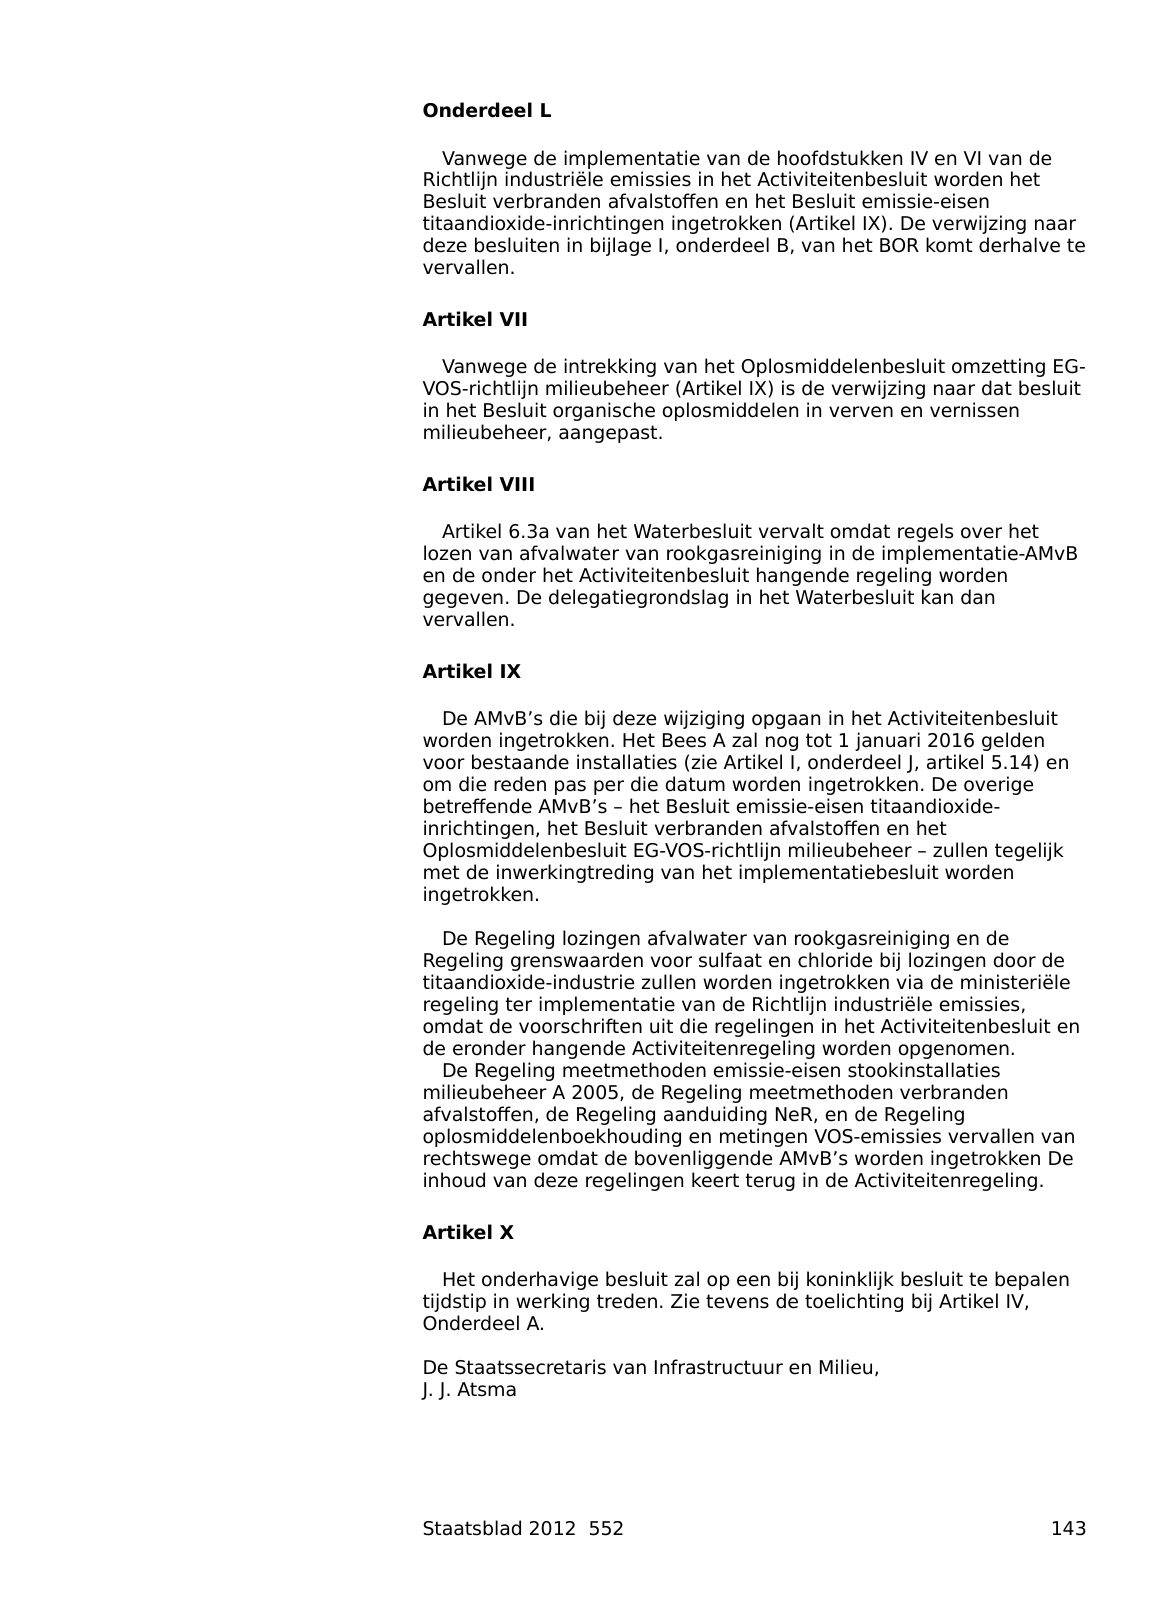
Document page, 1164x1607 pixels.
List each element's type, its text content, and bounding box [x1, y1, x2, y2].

text Artikel 6.3a van het Waterbesluit vervalt omdat regels over het lozen van afvalwater van rookgasreiniging in de implementatie-AMvB en de onder het Activiteitenbesluit hangende regeling worden gegeven. De delegatiegrondslag in het Waterbesluit kan dan vervallen. [422, 521, 1087, 631]
subtitle Onderdeel L [422, 100, 1087, 122]
subtitle Artikel IX [422, 661, 1087, 683]
text Het onderhavige besluit zal op een bij koninklijk besluit te bepalen tijdstip in werking treden. Zie tevens de toelichting bij Artikel IV, Onderdeel A. [422, 1269, 1087, 1335]
text De Regeling meetmethoden emissie-eisen stookinstallaties milieubeheer A 2005, de Regeling meetmethoden verbranden afvalstoffen, de Regeling aanduiding NeR, en de Regeling oplosmiddelenboekhouding en metingen VOS-emissies vervallen van rechtswege omdat de bovenliggende AMvB’s worden ingetrokken De inhoud van deze regelingen keert terug in de Activiteitenregeling. [422, 1060, 1087, 1192]
text De AMvB’s die bij deze wijziging opgaan in het Activiteitenbesluit worden ingetrokken. Het Bees A zal nog tot 1 januari 2016 gelden voor bestaande installaties (zie Artikel I, onderdeel J, artikel 5.14) en om die reden pas per die datum worden ingetrokken. De overige betreffende AMvB’s – het Besluit emissie-eisen titaandioxide-inrichtingen, het Besluit verbranden afvalstoffen en het Oplosmiddelenbesluit EG-VOS-richtlijn milieubeheer – zullen tegelijk met de inwerkingtreding van het implementatiebesluit worden ingetrokken. [422, 708, 1087, 906]
text De Staatssecretaris van Infrastructuur en Milieu, J. J. Atsma [422, 1357, 1087, 1401]
text De Regeling lozingen afvalwater van rookgasreiniging en de Regeling grenswaarden voor sulfaat en chloride bij lozingen door de titaandioxide-industrie zullen worden ingetrokken via de ministeriële regeling ter implementatie van de Richtlijn industriële emissies, omdat de voorschriften uit die regelingen in het Activiteitenbesluit en de eronder hangende Activiteitenregeling worden opgenomen. [422, 928, 1087, 1060]
subtitle Artikel VII [422, 309, 1087, 331]
subtitle Artikel X [422, 1222, 1087, 1244]
subtitle Artikel VIII [422, 474, 1087, 496]
text Vanwege de intrekking van het Oplosmiddelenbesluit omzetting EG-VOS-richtlijn milieubeheer (Artikel IX) is de verwijzing naar dat besluit in het Besluit organische oplosmiddelen in verven en vernissen milieubeheer, aangepast. [422, 356, 1087, 444]
text Vanwege de implementatie van de hoofdstukken IV en VI van de Richtlijn industriële emissies in het Activiteitenbesluit worden het Besluit verbranden afvalstoffen en het Besluit emissie-eisen titaandioxide-inrichtingen ingetrokken (Artikel IX). De verwijzing naar deze besluiten in bijlage I, onderdeel B, van het BOR komt derhalve te vervallen. [422, 147, 1087, 279]
